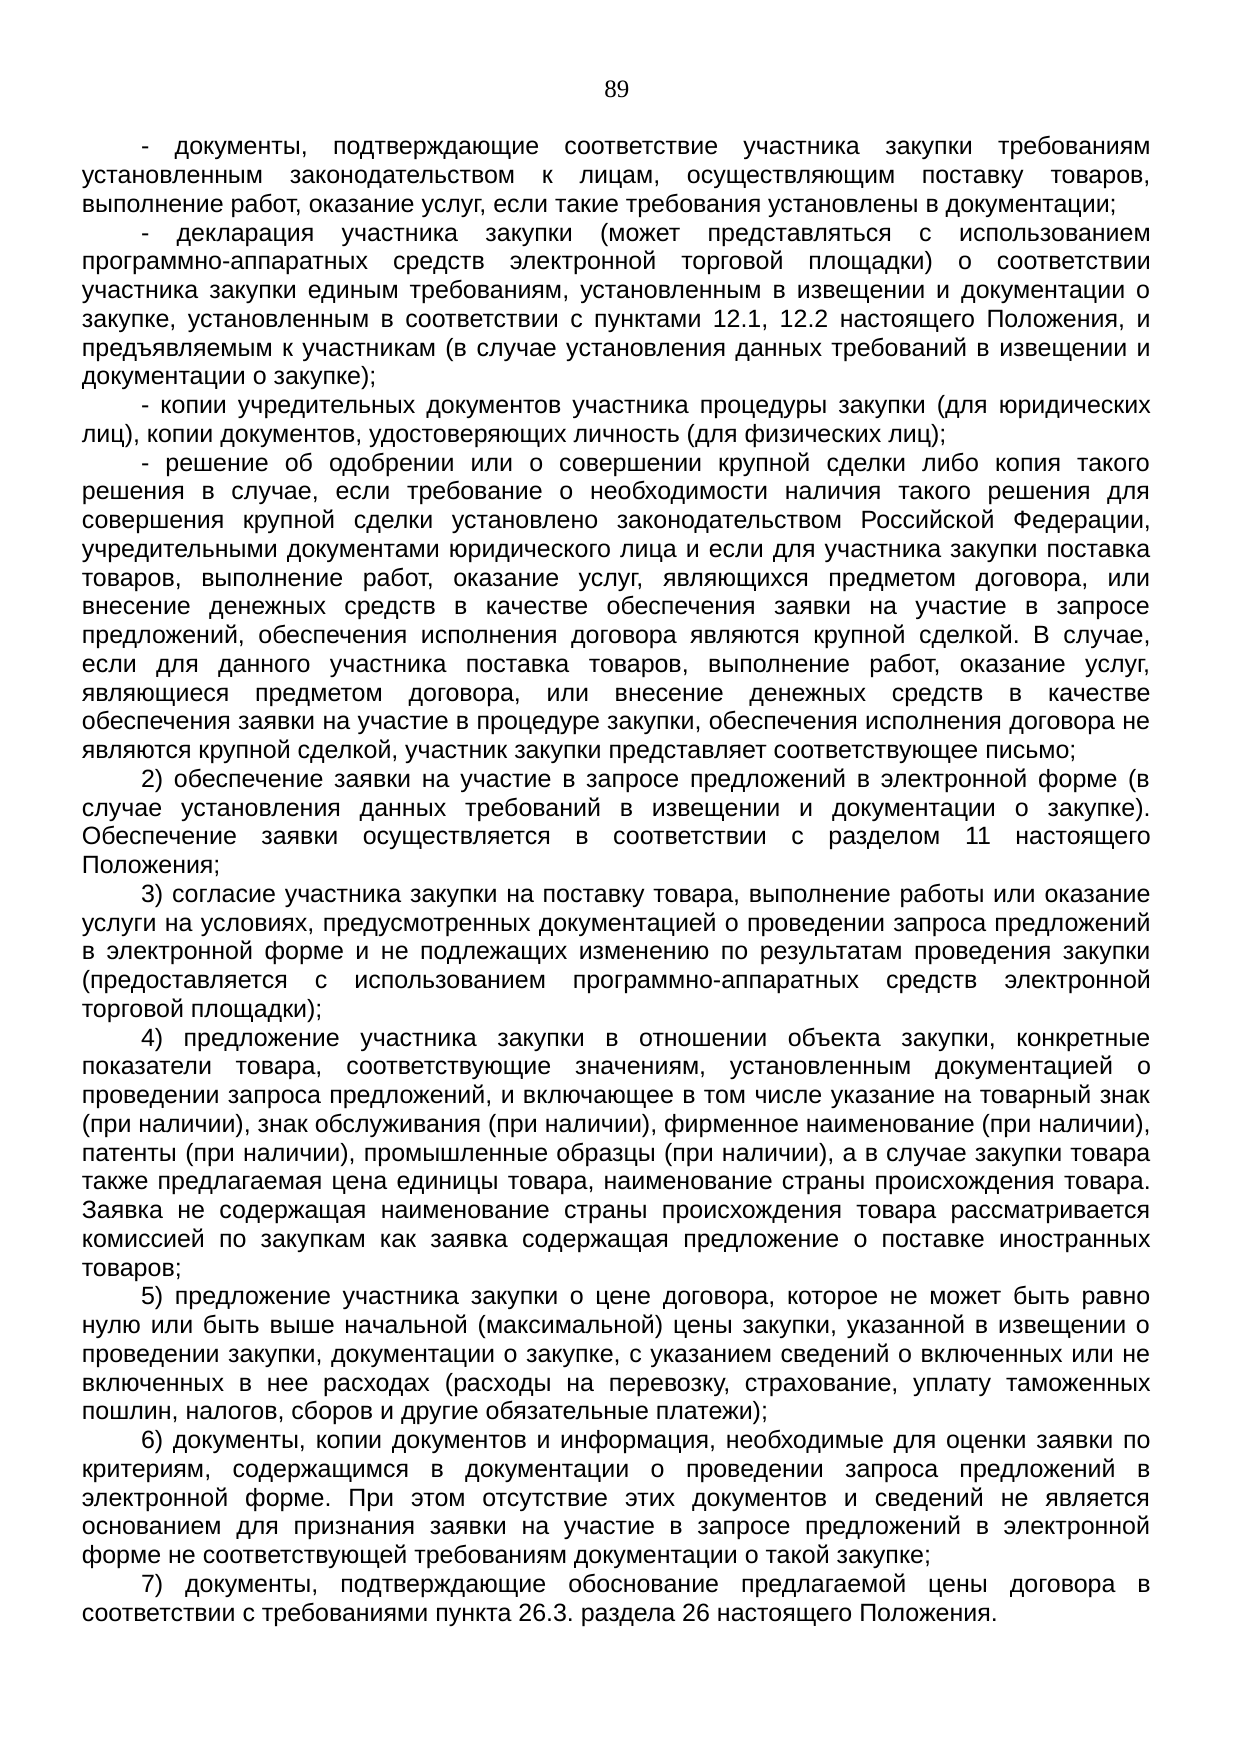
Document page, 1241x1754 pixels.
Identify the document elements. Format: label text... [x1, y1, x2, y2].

text - декларация участника закупки (может представляться с использованием программно-аппаратных средств электронной торговой площадки) о соответствии участника закупки единым требованиям, установленным в извещении и документации о закупке, установленным в соответствии с пунктами 12.1, 12.2 настоящего Положения, и предъявляемым к участникам (в случае установления данных требований в извещении и документации о закупке); [82, 217, 1152, 390]
text 7) документы, подтверждающие обоснование предлагаемой цены договора в соответствии с требованиями пункта 26.3. раздела 26 настоящего Положения. [82, 1569, 1152, 1626]
text 4) предложение участника закупки в отношении объекта закупки, конкретные показатели товара, соответствующие значениям, установленным документацией о проведении запроса предложений, и включающее в том числе указание на товарный знак (при наличии), знак обслуживания (при наличии), фирменное наименование (при наличии), патенты (при наличии), промышленные образцы (при наличии), а в случае закупки товара также предлагаемая цена единицы товара, наименование страны происхождения товара. Заявка не содержащая наименование страны происхождения товара рассматривается комиссией по закупкам как заявка содержащая предложение о поставке иностранных товаров; [82, 1022, 1152, 1281]
text 2) обеспечение заявки на участие в запросе предложений в электронной форме (в случае установления данных требований в извещении и документации о закупке). Обеспечение заявки осуществляется в соответствии с разделом 11 настоящего Положения; [82, 764, 1152, 879]
text 6) документы, копии документов и информация, необходимые для оценки заявки по критериям, содержащимся в документации о проведении запроса предложений в электронной форме. При этом отсутствие этих документов и сведений не является основанием для признания заявки на участие в запросе предложений в электронной форме не соответствующей требованиям документации о такой закупке; [82, 1425, 1152, 1569]
text 5) предложение участника закупки о цене договора, которое не может быть равно нулю или быть выше начальной (максимальной) цены закупки, указанной в извещении о проведении закупки, документации о закупке, с указанием сведений о включенных или не включенных в нее расходах (расходы на перевозку, страхование, уплату таможенных пошлин, налогов, сборов и другие обязательные платежи); [82, 1281, 1152, 1425]
text - документы, подтверждающие соответствие участника закупки требованиям установленным законодательством к лицам, осуществляющим поставку товаров, выполнение работ, оказание услуг, если такие требования установлены в документации; [82, 131, 1152, 217]
text - решение об одобрении или о совершении крупной сделки либо копия такого решения в случае, если требование о необходимости наличия такого решения для совершения крупной сделки установлено законодательством Российской Федерации, учредительными документами юридического лица и если для участника закупки поставка товаров, выполнение работ, оказание услуг, являющихся предметом договора, или внесение денежных средств в качестве обеспечения заявки на участие в запросе предложений, обеспечения исполнения договора являются крупной сделкой. В случае, если для данного участника поставка товаров, выполнение работ, оказание услуг, являющиеся предметом договора, или внесение денежных средств в качестве обеспечения заявки на участие в процедуре закупки, обеспечения исполнения договора не являются крупной сделкой, участник закупки представляет соответствующее письмо; [82, 447, 1152, 764]
text - копии учредительных документов участника процедуры закупки (для юридических лиц), копии документов, удостоверяющих личность (для физических лиц); [82, 390, 1152, 447]
text 3) согласие участника закупки на поставку товара, выполнение работы или оказание услуги на условиях, предусмотренных документацией о проведении запроса предложений в электронной форме и не подлежащих изменению по результатам проведения закупки (предоставляется с использованием программно-аппаратных средств электронной торговой площадки); [82, 879, 1152, 1022]
